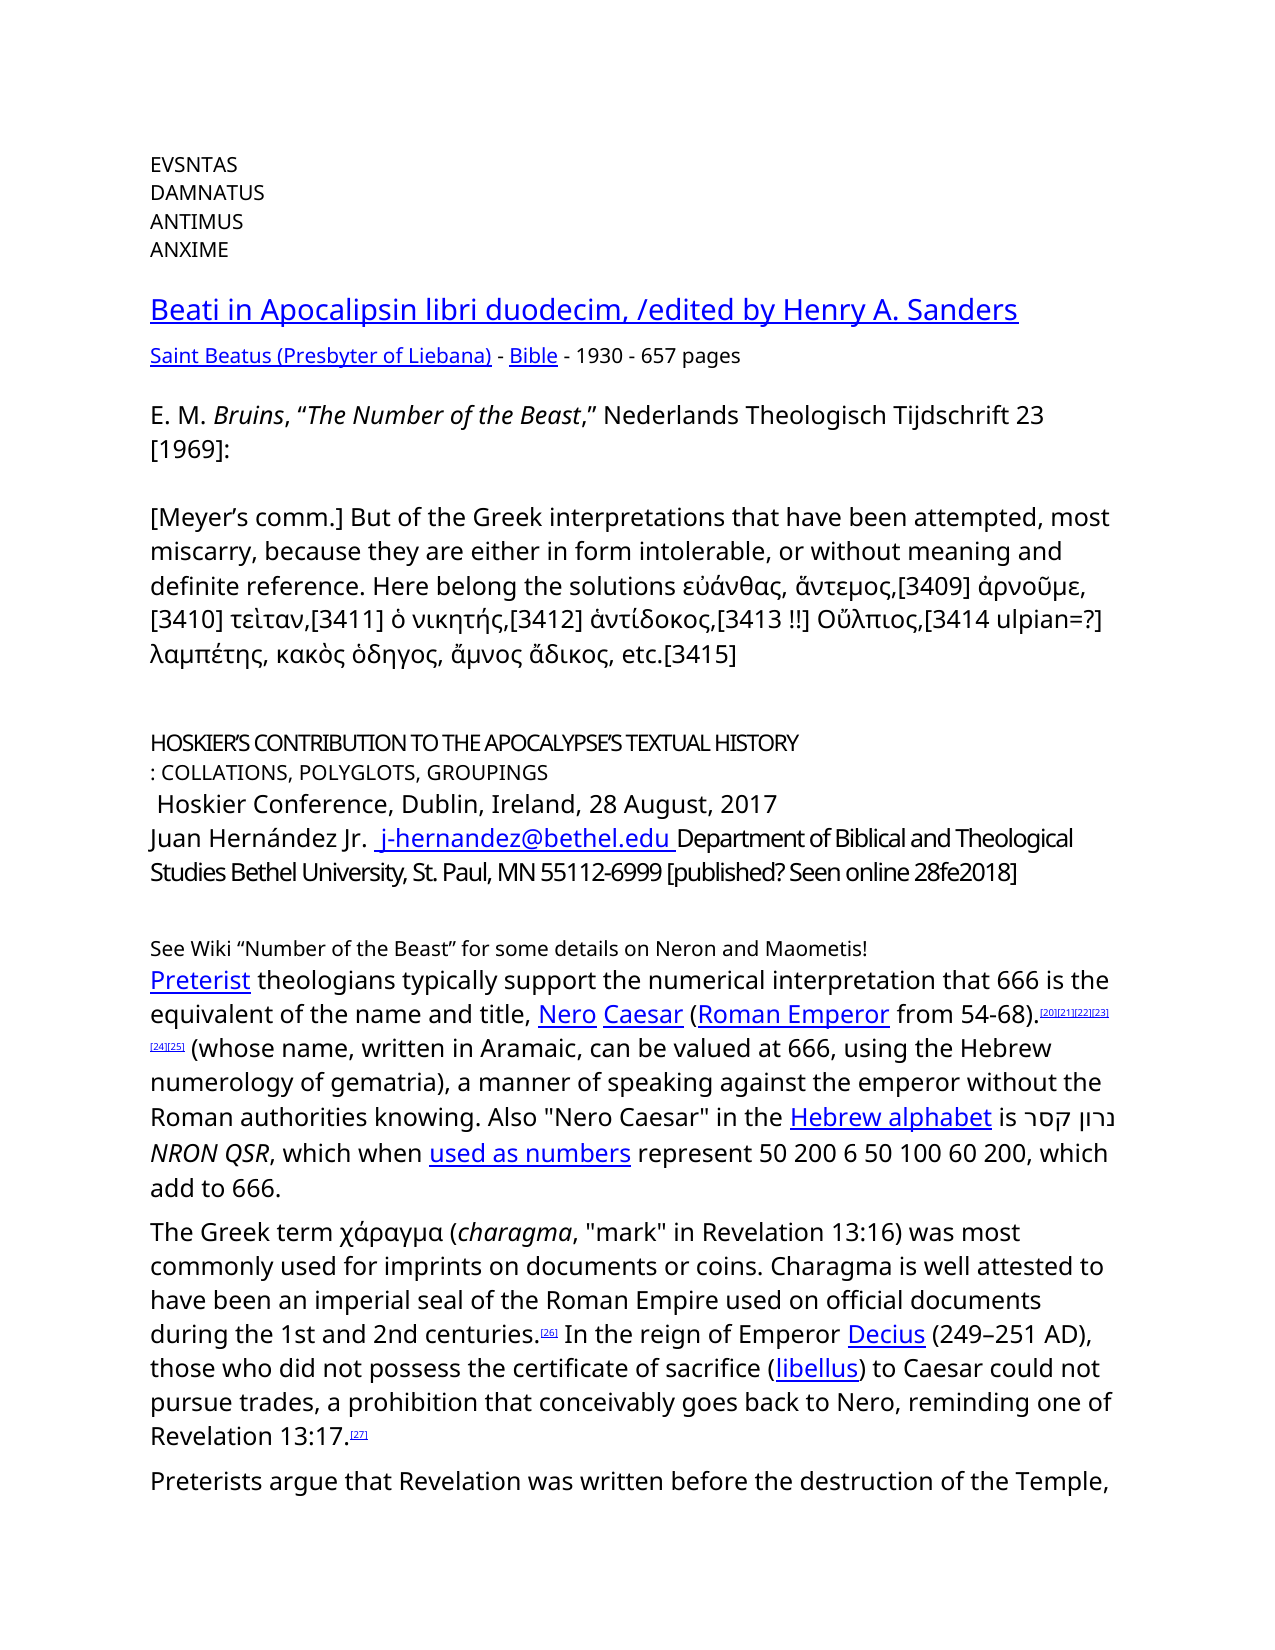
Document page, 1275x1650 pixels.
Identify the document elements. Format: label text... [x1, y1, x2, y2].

text The Greek term χάραγμα (charagma, "mark" in Revelation 13:16) was most commonly used for imprints on documents or coins. Charagma is well attested to have been an imperial seal of the Roman Empire used on official documents during the 1st and 2nd centuries.[26] In the reign of Emperor Decius (249–251 AD), those who did not possess the certificate of sacrifice (libellus) to Caesar could not pursue trades, a prohibition that conceivably goes back to Nero, reminding one of Revelation 13:17.[27] [150, 1215, 1125, 1453]
text HOSKIER’S CONTRIBUTION TO THE APOCALYPSE’S TEXTUAL HISTORY [150, 727, 1125, 758]
text ANTIMUS [150, 207, 1125, 235]
text Beati in Apocalipsin libri duodecim, /edited by Henry A. Sanders [150, 289, 1125, 328]
text DAMNATUS [150, 178, 1125, 207]
text EVSNTAS [150, 150, 1125, 178]
text Preterist theologians typically support the numerical interpretation that 666 is the equivalent of the name and title, Nero Caesar (Roman Emperor from 54-68).[20][21][22][23][24][25] (whose name, written in Aramaic, can be valued at 666, using the Hebrew numerology of gematria), a manner of speaking against the emperor without the Roman authorities knowing. Also "Nero Caesar" in the Hebrew alphabet is נרון קסר NRON QSR, which when used as numbers represent 50 200 6 50 100 60 200, which add to 666. [150, 963, 1125, 1204]
text Preterists argue that Revelation was written before the destruction of the Temple, [150, 1463, 1125, 1498]
text [Meyer’s comm.] But of the Greek interpretations that have been attempted, most miscarry, because they are either in form intolerable, or without meaning and definite reference. Here belong the solutions εὐάνθας, ἅντεμος,[3409] ἀρνοῦμε,[3410] τεὶταν,[3411] ὁ νικητής,[3412] ἁντίδοκος,[3413 !!] Οὔλπιος,[3414 ulpian=?] λαμπέτης, κακὸς ὁδηγος, ἄμνος ἄδικος, etc.[3415] [150, 500, 1125, 670]
text Saint Beatus (Presbyter of Liebana) - Bible - 1930 - 657 pages [150, 341, 1125, 369]
text ANXIME [150, 235, 1125, 264]
text Juan Hernández Jr. j-hernandez@bethel.edu Department of Biblical and Theological Studies Bethel University, St. Paul, MN 55112-6999 [published? Seen online 28fe2018] [150, 821, 1125, 889]
text : COLLATIONS, POLYGLOTS, GROUPINGS [150, 758, 1125, 787]
text Hoskier Conference, Dublin, Ireland, 28 August, 2017 [150, 787, 1125, 821]
text E. M. Bruins, “The Number of the Beast,” Nederlands Theologisch Tijdschrift 23 [1969]: [150, 398, 1125, 466]
text See Wiki “Number of the Beast” for some details on Neron and Maometis! [150, 934, 1125, 963]
